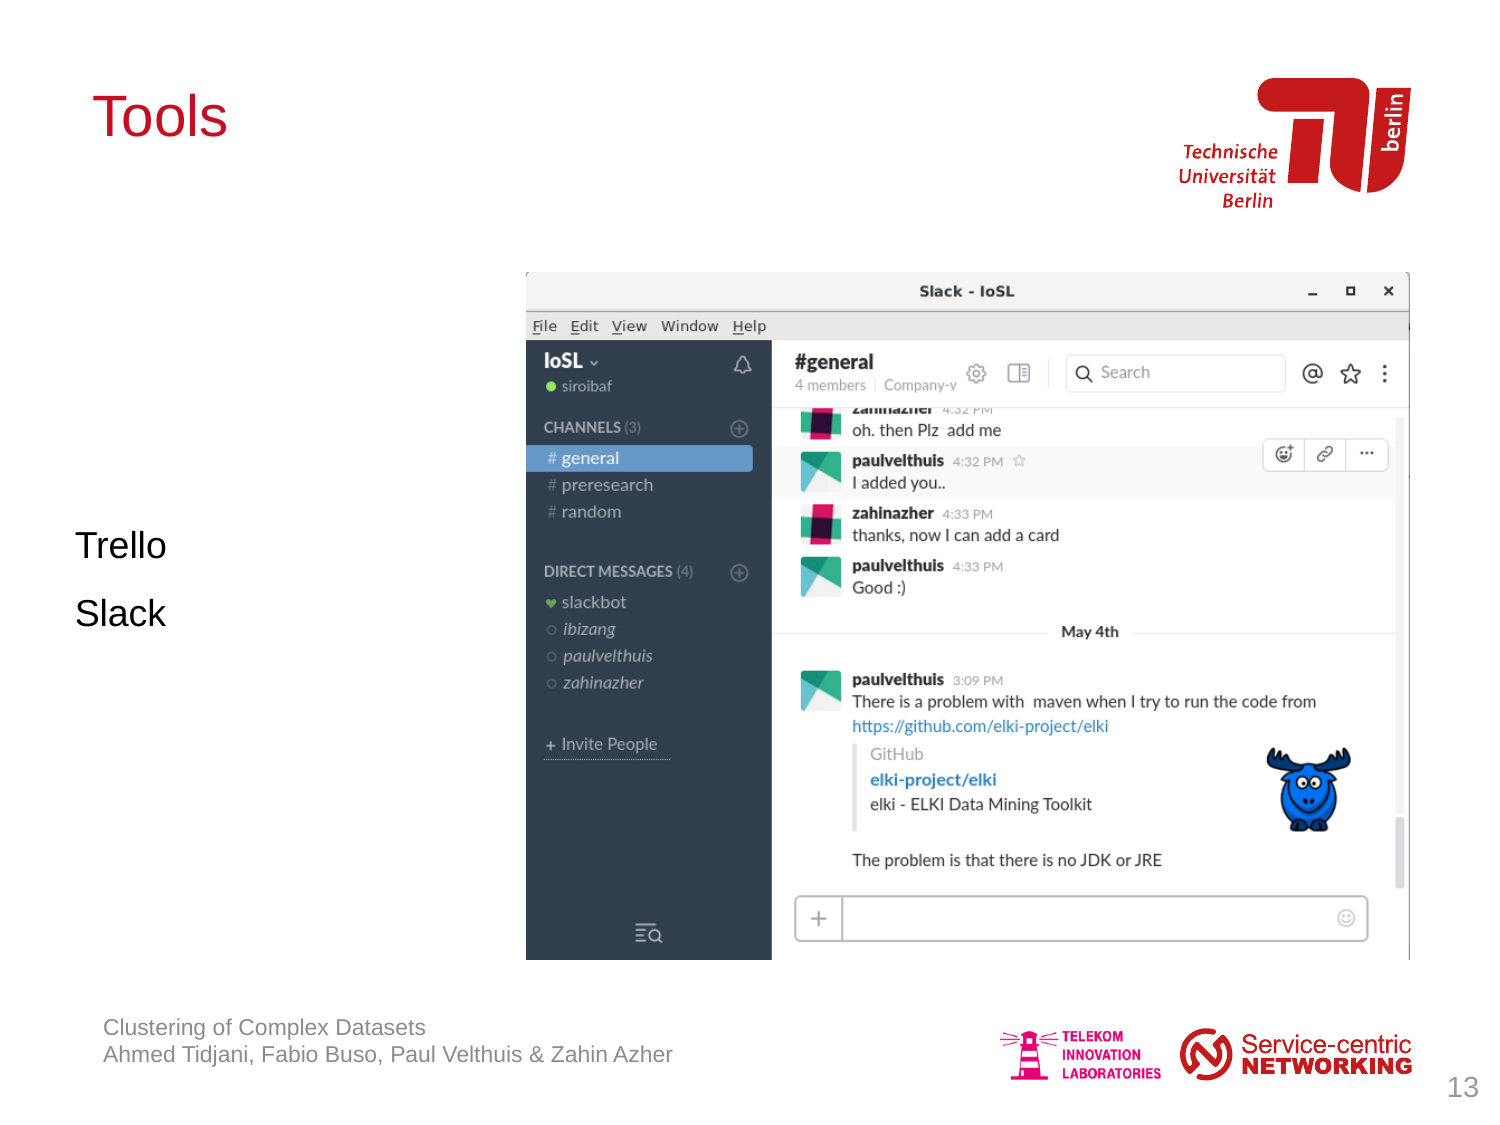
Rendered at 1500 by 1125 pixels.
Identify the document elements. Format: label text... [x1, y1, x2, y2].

text_box Tools [88, 78, 1152, 211]
text_box Trello Slack [59, 239, 780, 960]
picture [526, 272, 1410, 960]
text_box Clustering of Complex Datasets Ahmed Tidjani, Fabio Buso, Paul Velthuis & Zahin Azher [88, 1032, 987, 1092]
picture [1000, 1028, 1161, 1082]
